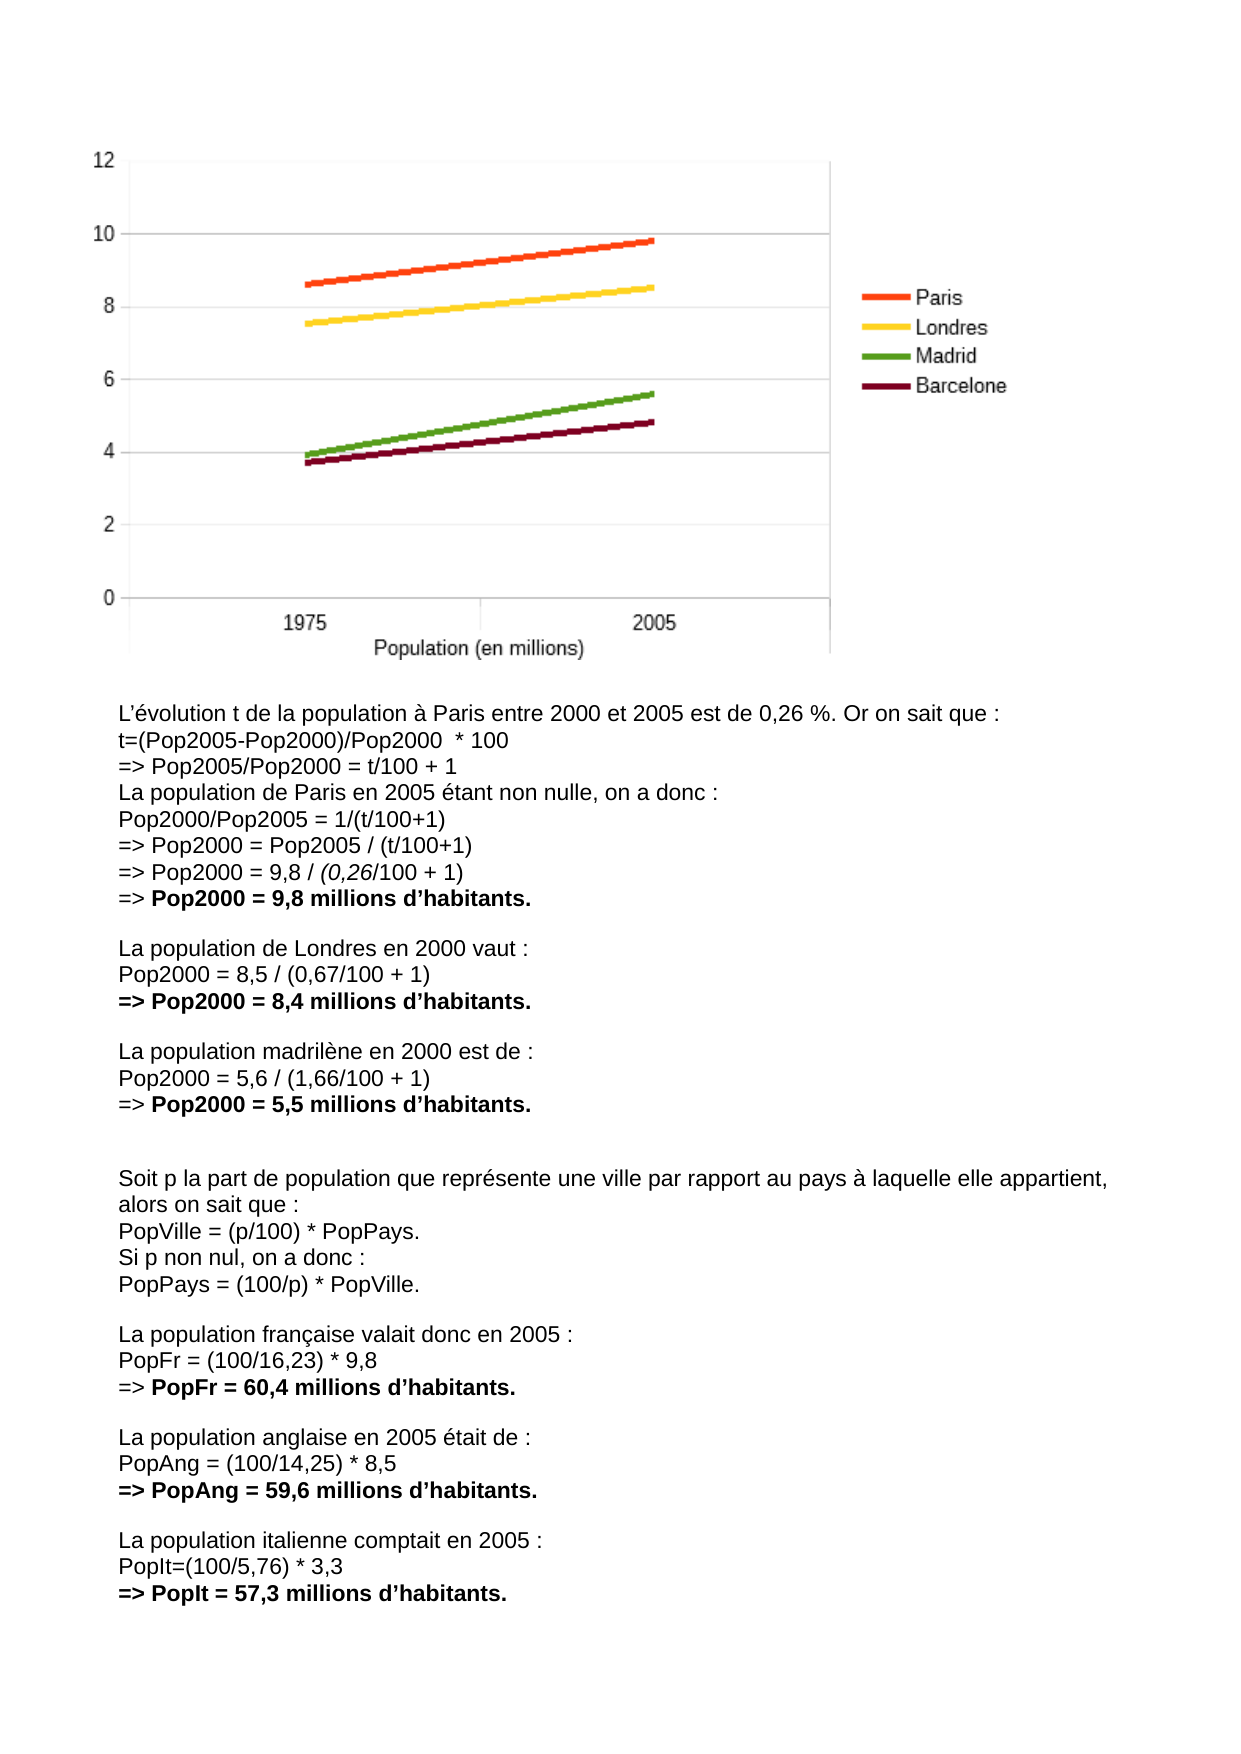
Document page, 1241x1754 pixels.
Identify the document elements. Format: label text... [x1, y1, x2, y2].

text => Pop2000 = 8,4 millions d’habitants. [118, 988, 1122, 1014]
text Pop2000 = 8,5 / (0,67/100 + 1) [118, 961, 1122, 988]
text Soit p la part de population que représente une ville par rapport au pays à laquelle elle appartient, alors on sait que : [118, 1165, 1122, 1218]
text La population madrilène en 2000 est de : [118, 1038, 1122, 1064]
text Pop2000/Pop2005 = 1/(t/100+1) [118, 806, 1122, 832]
text t=(Pop2005-Pop2000)/Pop2000 * 100 [118, 727, 1122, 753]
picture [856, 280, 1015, 404]
text => PopIt = 57,3 millions d’habitants. [118, 1579, 1122, 1606]
text La population de Paris en 2005 étant non nulle, on a donc : [118, 779, 1122, 806]
text L’évolution t de la population à Paris entre 2000 et 2005 est de 0,26 %. Or on sait que : [118, 700, 1122, 727]
text => Pop2000 = Pop2005 / (t/100+1) [118, 832, 1122, 858]
text => Pop2000 = 9,8 / (0,26/100 + 1) [118, 858, 1122, 885]
text La population anglaise en 2005 était de : [118, 1424, 1122, 1450]
text Si p non nul, on a donc : [118, 1244, 1122, 1271]
text La population italienne comptait en 2005 : [118, 1527, 1122, 1553]
text PopPays = (100/p) * PopVille. [118, 1271, 1122, 1297]
text => Pop2000 = 5,5 millions d’habitants. [118, 1091, 1122, 1117]
text Pop2000 = 5,6 / (1,66/100 + 1) [118, 1064, 1122, 1091]
text La population de Londres en 2000 vaut : [118, 935, 1122, 961]
text PopFr = (100/16,23) * 9,8 [118, 1347, 1122, 1373]
text => Pop2005/Pop2000 = t/100 + 1 [118, 753, 1122, 779]
text => Pop2000 = 9,8 millions d’habitants. [118, 885, 1122, 911]
text La population française valait donc en 2005 : [118, 1321, 1122, 1347]
text PopVille = (p/100) * PopPays. [118, 1218, 1122, 1244]
text => PopAng = 59,6 millions d’habitants. [118, 1477, 1122, 1503]
text PopIt=(100/5,76) * 3,3 [118, 1553, 1122, 1579]
text PopAng = (100/14,25) * 8,5 [118, 1450, 1122, 1477]
picture [93, 149, 831, 660]
text => PopFr = 60,4 millions d’habitants. [118, 1373, 1122, 1400]
